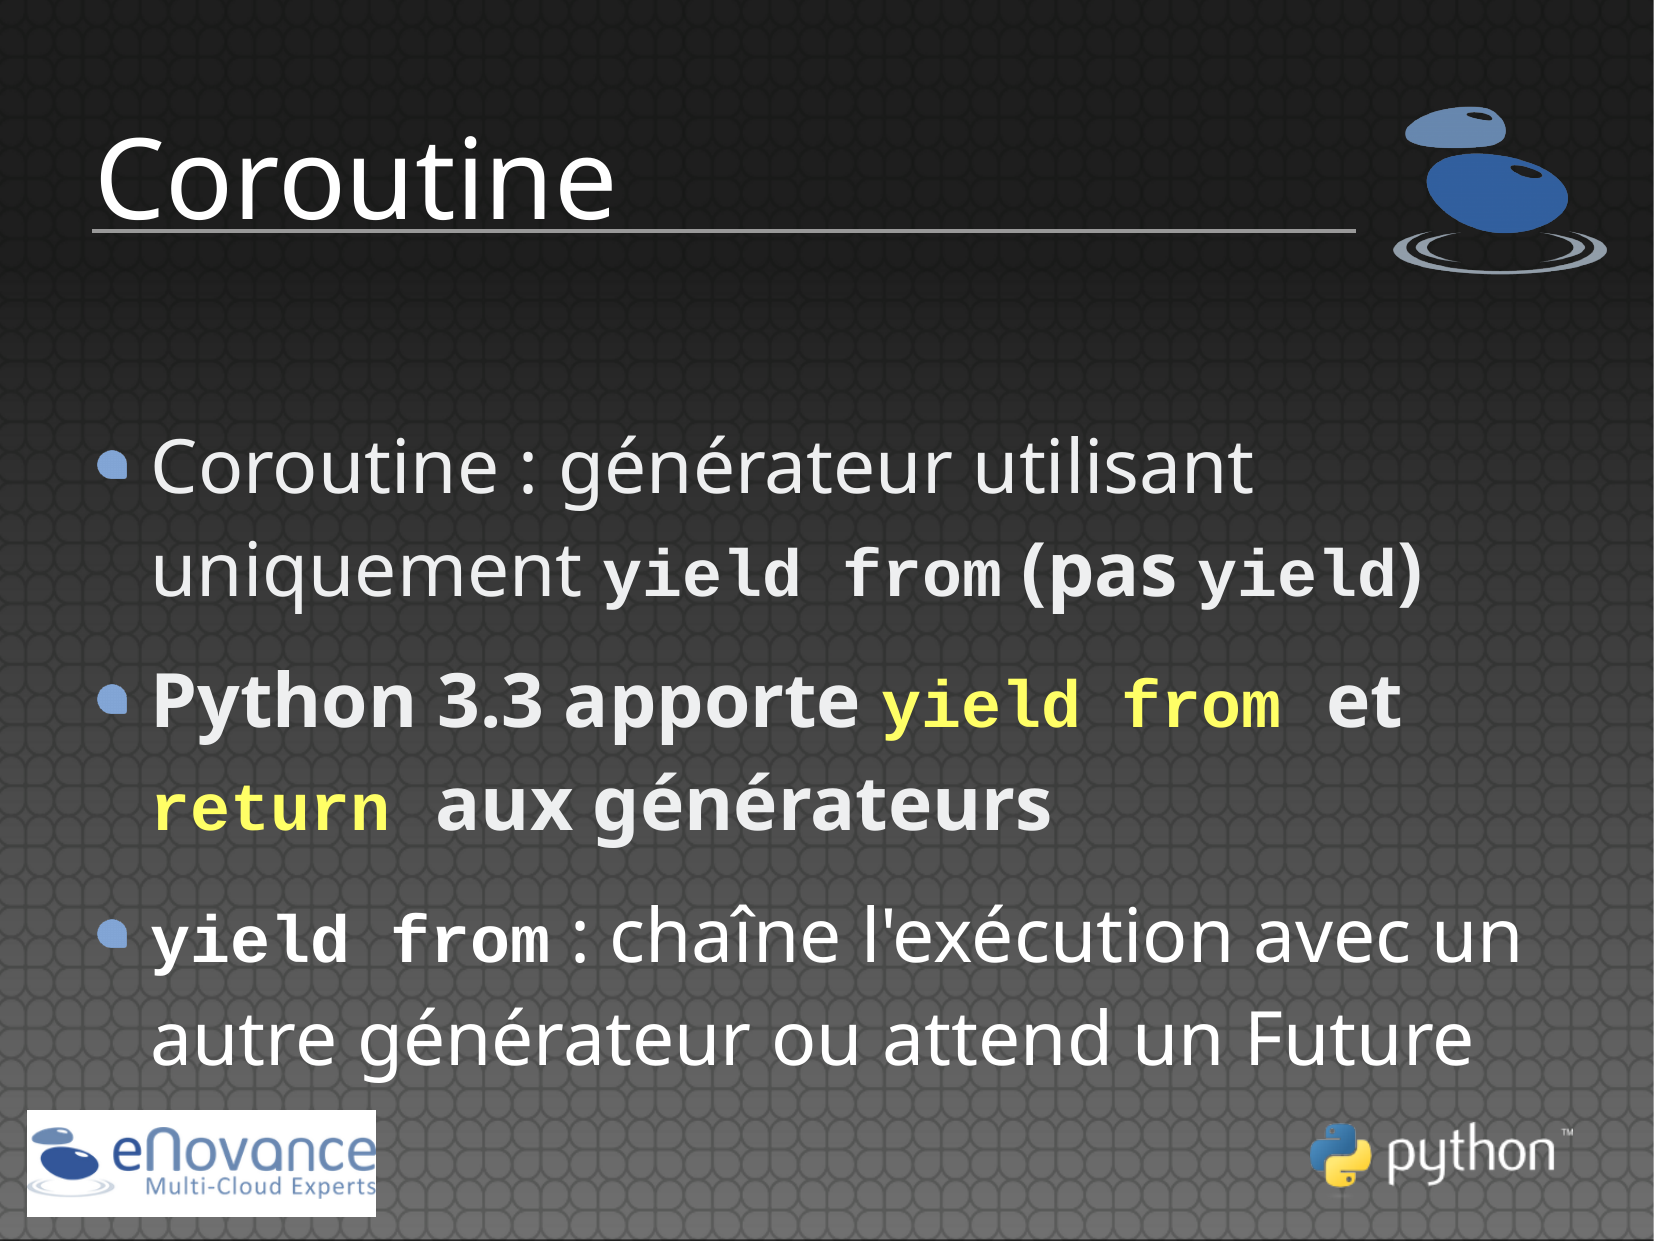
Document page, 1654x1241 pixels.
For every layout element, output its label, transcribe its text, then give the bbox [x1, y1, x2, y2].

title Coroutine [94, 100, 1426, 251]
list Coroutine : générateur utilisant uniquement yield from (pas yield) Python 3.3 apporte yield from et return aux générateurs yield from : chaîne l'exécution avec un autre générateur ou attend un Future [79, 281, 1568, 1022]
picture [0, 0, 1654, 1241]
